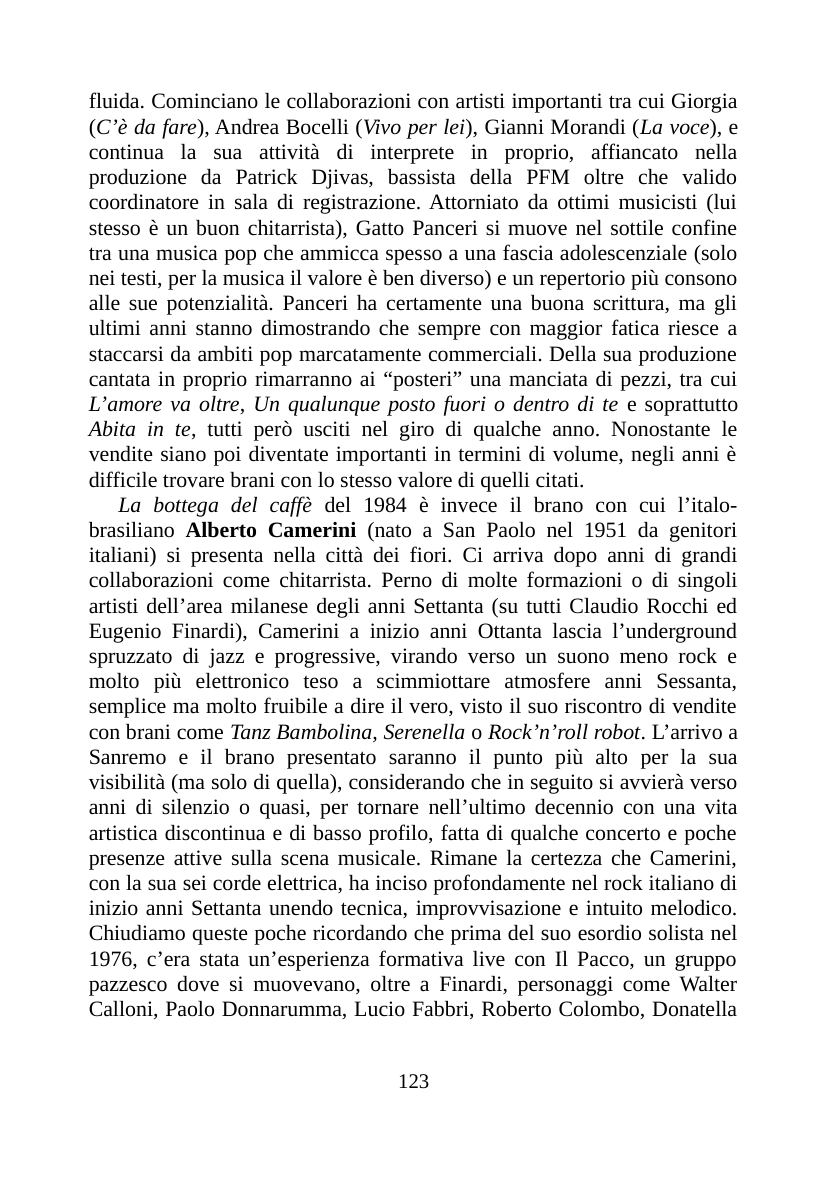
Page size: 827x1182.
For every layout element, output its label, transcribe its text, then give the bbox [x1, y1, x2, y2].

text fluida. Cominciano le collaborazioni con artisti importanti tra cui Giorgia (C’è da fare), Andrea Bocelli (Vivo per lei), Gianni Morandi (La voce), e continua la sua attività di interprete in proprio, affiancato nella produzione da Patrick Djivas, bassista della PFM oltre che valido coordinatore in sala di registrazione. Attorniato da ottimi musicisti (lui stesso è un buon chitarrista), Gatto Panceri si muove nel sottile confine tra una musica pop che ammicca spesso a una fascia adolescenziale (solo nei testi, per la musica il valore è ben diverso) e un repertorio più consono alle sue potenzialità. Panceri ha certamente una buona scrittura, ma gli ultimi anni stanno dimostrando che sempre con maggior fatica riesce a staccarsi da ambiti pop marcatamente commerciali. Della sua produzione cantata in proprio rimarranno ai “posteri” una manciata di pezzi, tra cui L’amore va oltre, Un qualunque posto fuori o dentro di te e soprattutto Abita in te, tutti però usciti nel giro di qualche anno. Nonostante le vendite siano poi diventate importanti in termini di volume, negli anni è difficile trovare brani con lo stesso valore di quelli citati. [88, 88, 738, 492]
text La bottega del caffè del 1984 è invece il brano con cui l’italo-brasiliano Alberto Camerini (nato a San Paolo nel 1951 da genitori italiani) si presenta nella città dei fiori. Ci arriva dopo anni di grandi collaborazioni come chitarrista. Perno di molte formazioni o di singoli artisti dell’area milanese degli anni Settanta (su tutti Claudio Rocchi ed Eugenio Finardi), Camerini a inizio anni Ottanta lascia l’underground spruzzato di jazz e progressive, virando verso un suono meno rock e molto più elettronico teso a scimmiottare atmosfere anni Sessanta, semplice ma molto fruibile a dire il vero, visto il suo riscontro di vendite con brani come Tanz Bambolina, Serenella o Rock’n’roll robot. L’arrivo a Sanremo e il brano presentato saranno il punto più alto per la sua visibilità (ma solo di quella), considerando che in seguito si avvierà verso anni di silenzio o quasi, per tornare nell’ultimo decennio con una vita artistica discontinua e di basso profilo, fatta di qualche concerto e poche presenze attive sulla scena musicale. Rimane la certezza che Camerini, con la sua sei corde elettrica, ha inciso profondamente nel rock italiano di inizio anni Settanta unendo tecnica, improvvisazione e intuito melodico. Chiudiamo queste poche ricordando che prima del suo esordio solista nel 1976, c’era stata un’esperienza formativa live con Il Pacco, un gruppo pazzesco dove si muovevano, oltre a Finardi, personaggi come Walter Calloni, Paolo Donnarumma, Lucio Fabbri, Roberto Colombo, Donatella [88, 492, 738, 1021]
